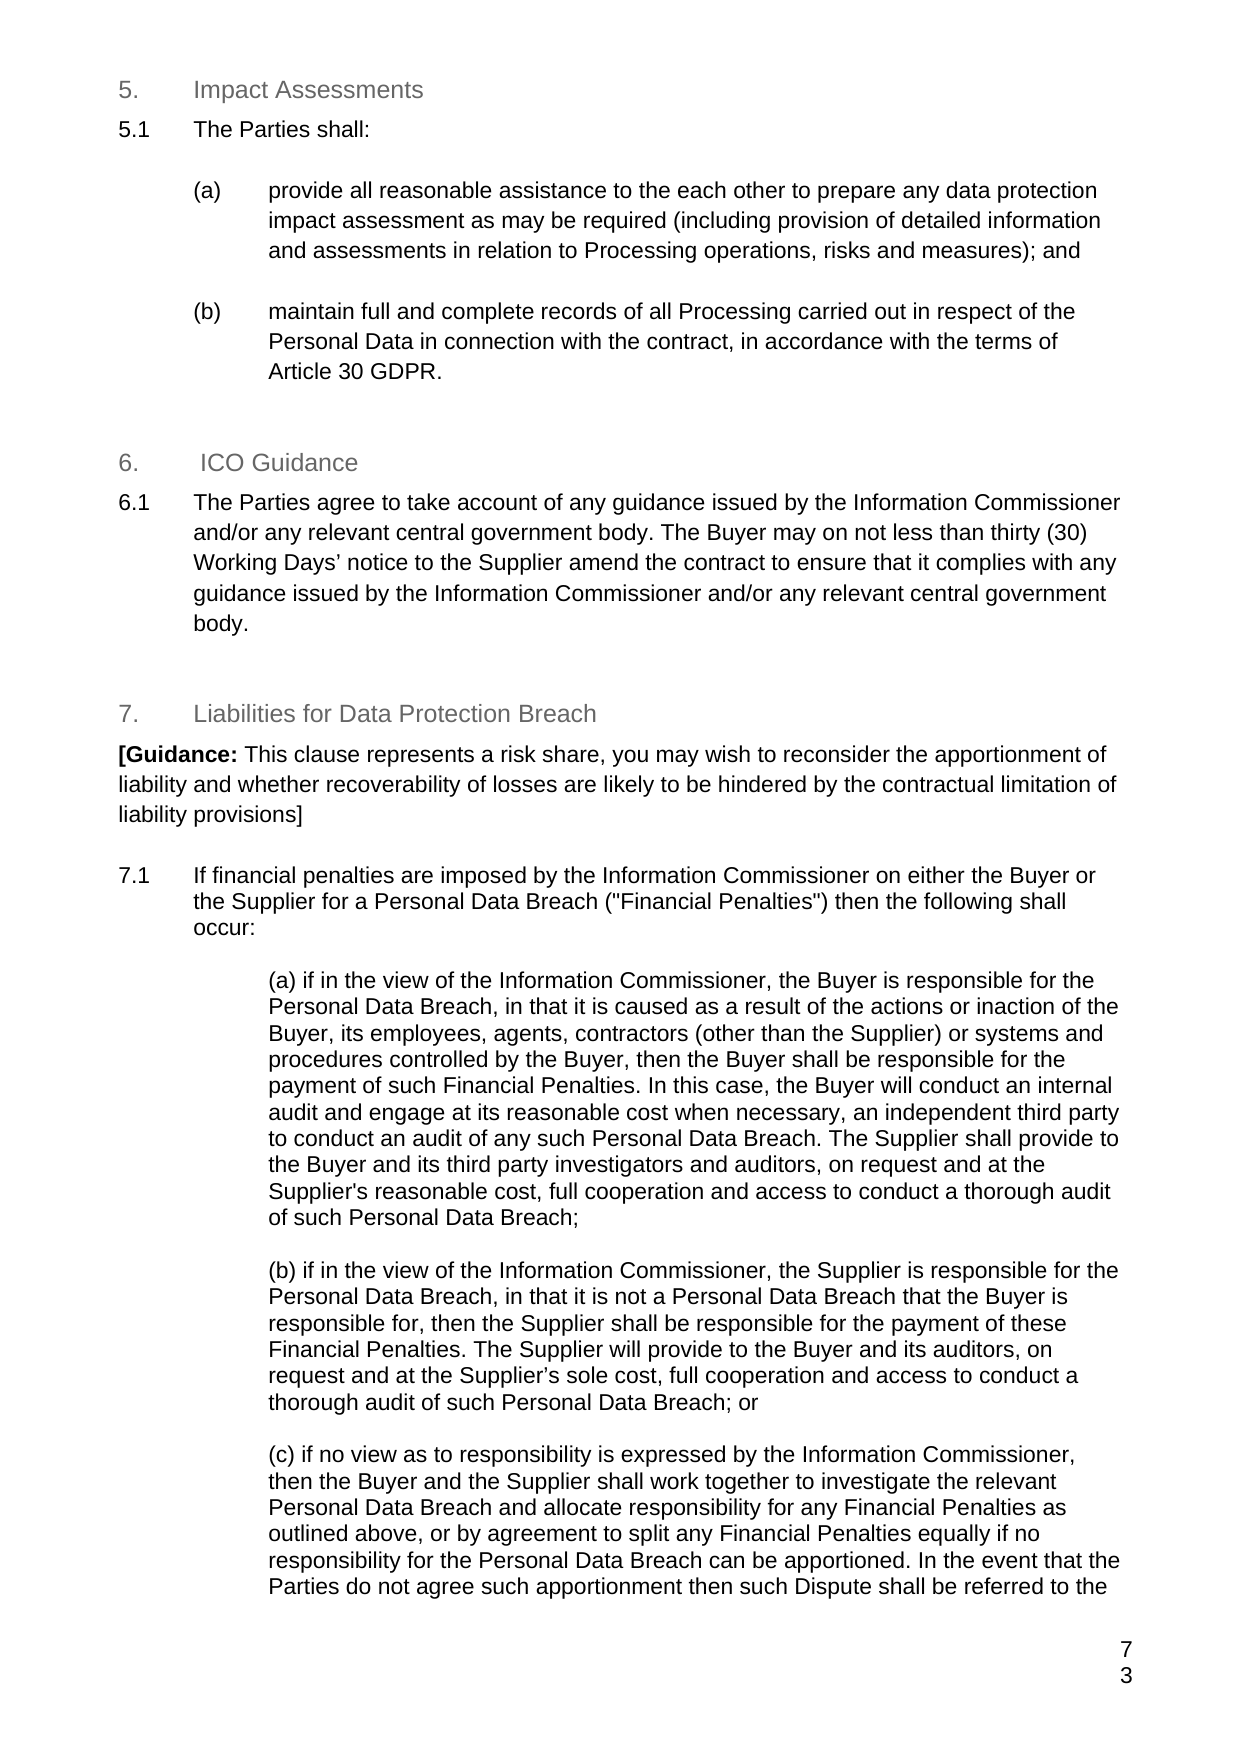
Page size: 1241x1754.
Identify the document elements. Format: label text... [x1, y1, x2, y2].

subtitle 6. ICO Guidance [118, 448, 1122, 476]
text (b) maintain full and complete records of all Processing carried out in respect of the Personal Data in connection with the contract, in accordance with the terms of Article 30 GDPR. [193, 298, 1122, 384]
text (a) if in the view of the Information Commissioner, the Buyer is responsible for the Personal Data Breach, in that it is caused as a result of the actions or inaction of the Buyer, its employees, agents, contractors (other than the Supplier) or systems and procedures controlled by the Buyer, then the Buyer shall be responsible for the payment of such Financial Penalties. In this case, the Buyer will conduct an internal audit and engage at its reasonable cost when necessary, an independent third party to conduct an audit of any such Personal Data Breach. The Supplier shall provide to the Buyer and its third party investigators and auditors, on request and at the Supplier's reasonable cost, full cooperation and access to conduct a thorough audit of such Personal Data Breach; [268, 967, 1122, 1231]
text (a) provide all reasonable assistance to the each other to prepare any data protection impact assessment as may be required (including provision of detailed information and assessments in relation to Processing operations, risks and measures); and [193, 177, 1122, 263]
subtitle 5. Impact Assessments [118, 75, 1122, 104]
text 7.1 If financial penalties are imposed by the Information Commissioner on either the Buyer or the Supplier for a Personal Data Breach ("Financial Penalties") then the following shall occur: [118, 862, 1122, 941]
text 5.1 The Parties shall: [118, 116, 1122, 143]
text 6.1 The Parties agree to take account of any guidance issued by the Information Commissioner and/or any relevant central government body. The Buyer may on not less than thirty (30) Working Days’ notice to the Supplier amend the contract to ensure that it complies with any guidance issued by the Information Commissioner and/or any relevant central government body. [118, 489, 1122, 636]
text (c) if no view as to responsibility is expressed by the Information Commissioner, then the Buyer and the Supplier shall work together to investigate the relevant Personal Data Breach and allocate responsibility for any Financial Penalties as outlined above, or by agreement to split any Financial Penalties equally if no responsibility for the Personal Data Breach can be apportioned. In the event that the Parties do not agree such apportionment then such Dispute shall be referred to the [268, 1441, 1122, 1599]
text [Guidance: This clause represents a risk share, you may wish to reconsider the apportionment of liability and whether recoverability of losses are likely to be hindered by the contractual limitation of liability provisions] [118, 741, 1122, 827]
text (b) if in the view of the Information Commissioner, the Supplier is responsible for the Personal Data Breach, in that it is not a Personal Data Breach that the Buyer is responsible for, then the Supplier shall be responsible for the payment of these Financial Penalties. The Supplier will provide to the Buyer and its auditors, on request and at the Supplier’s sole cost, full cooperation and access to conduct a thorough audit of such Personal Data Breach; or [268, 1257, 1122, 1415]
subtitle 7. Liabilities for Data Protection Breach [118, 699, 1122, 728]
